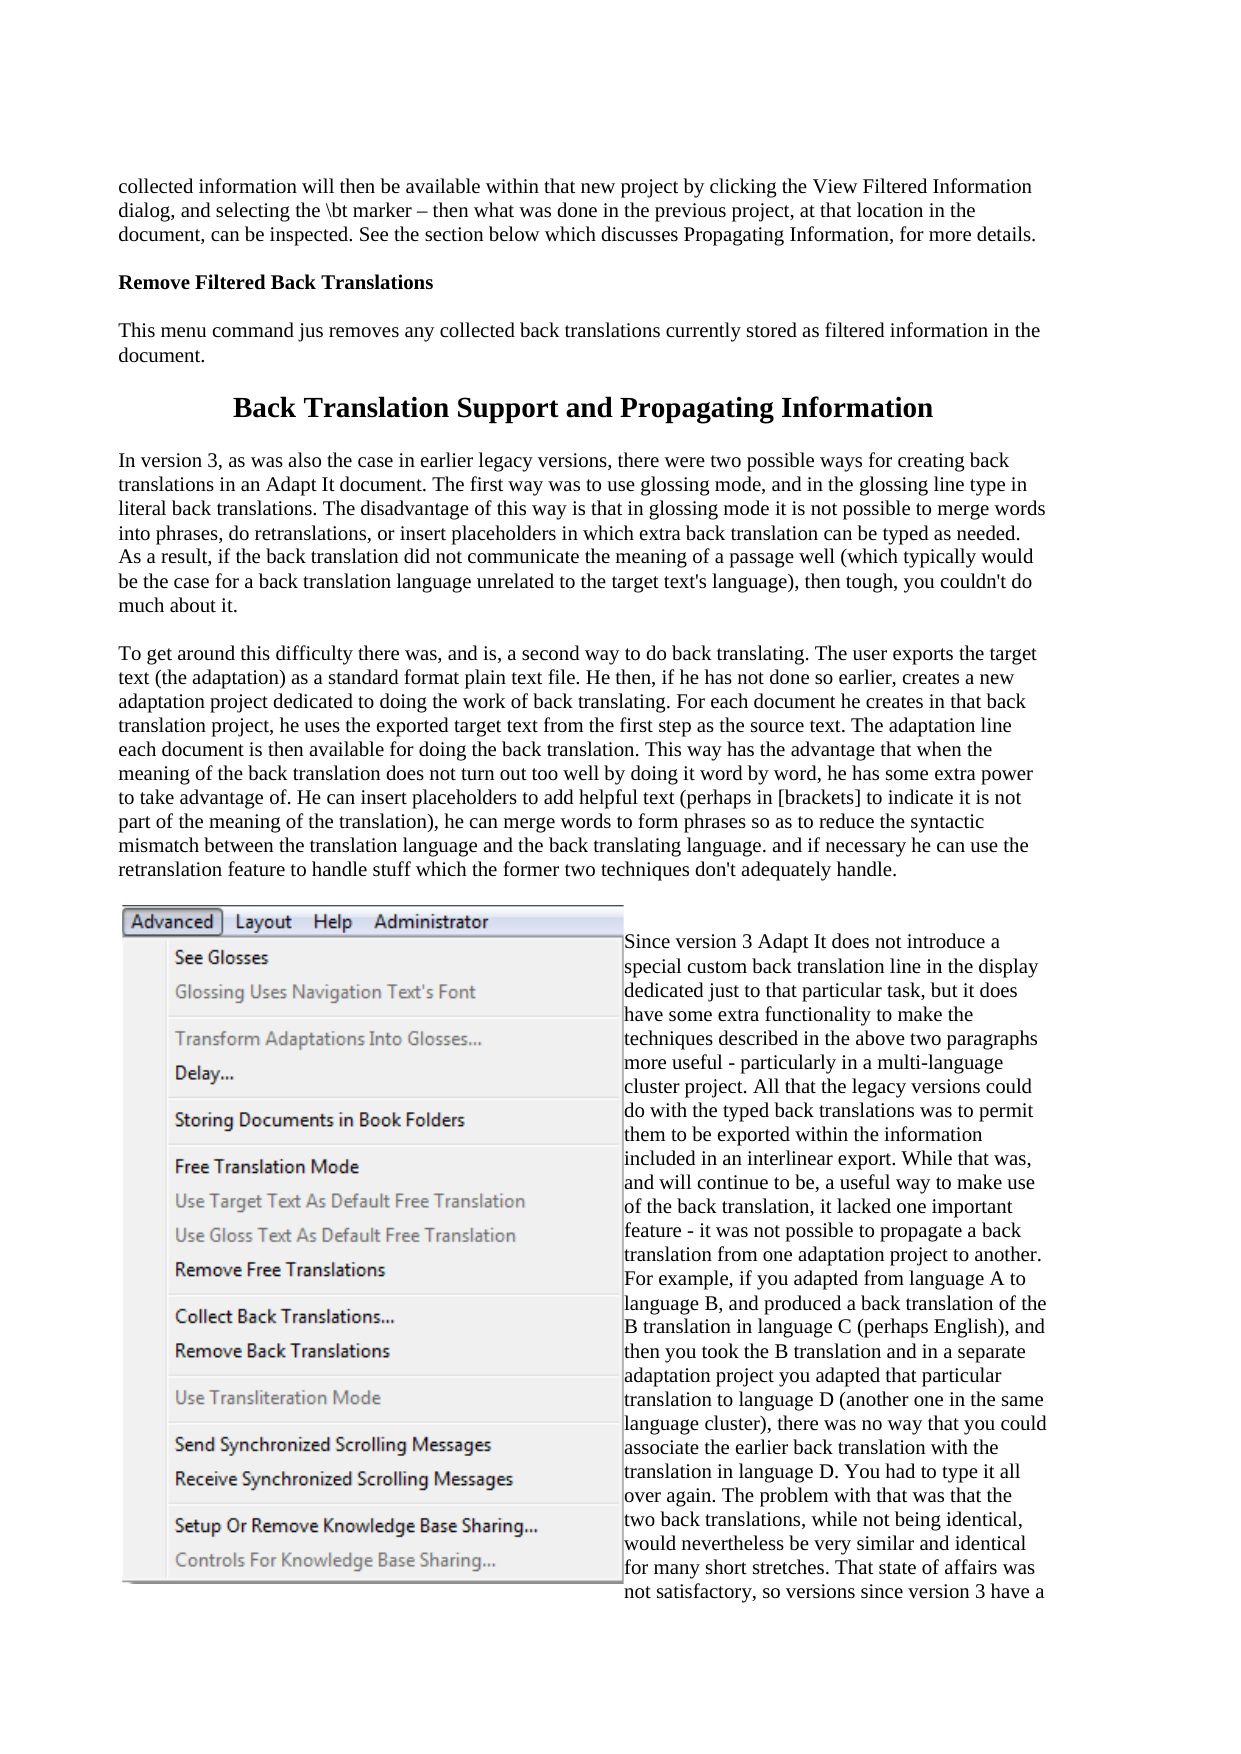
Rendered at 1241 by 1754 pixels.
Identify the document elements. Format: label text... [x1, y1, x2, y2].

picture [122, 905, 624, 1584]
text This menu command jus removes any collected back translations currently stored as filtered information in the document. [118, 318, 1048, 367]
text collected information will then be available within that new project by clicking the View Filtered Information dialog, and selecting the \bt marker – then what was done in the previous project, at that location in the document, can be inspected. See the section below which discusses Propagating Information, for more details. [118, 174, 1048, 246]
text To get around this difficulty there was, and is, a second way to do back translating. The user exports the target text (the adaptation) as a standard format plain text file. He then, if he has not done so earlier, creates a new adaptation project dedicated to doing the work of back translating. For each document he creates in that back translation project, he uses the exported target text from the first step as the source text. The adaptation line each document is then available for doing the back translation. This way has the advantage that when the meaning of the back translation does not turn out too well by doing it word by word, he has some extra power to take advantage of. He can insert placeholders to add helpful text (perhaps in [brackets] to indicate it is not part of the meaning of the translation), he can merge words to form phrases so as to reduce the syntactic mismatch between the translation language and the back translating language. and if necessary he can use the retranslation feature to handle stuff which the former two techniques don't adequately handle. [118, 641, 1048, 881]
text Since version 3 Adapt It does not introduce a special custom back translation line in the display dedicated just to that particular task, but it does have some extra functionality to make the techniques described in the above two paragraphs more useful - particularly in a multi-language cluster project. All that the legacy versions could do with the typed back translations was to permit them to be exported within the information included in an interlinear export. While that was, and will continue to be, a useful way to make use of the back translation, it lacked one important feature - it was not possible to propagate a back translation from one adaptation project to another. For example, if you adapted from language A to language B, and produced a back translation of the B translation in language C (perhaps English), and then you took the B translation and in a separate adaptation project you adapted that particular translation to language D (another one in the same language cluster), there was no way that you could associate the earlier back translation with the translation in language D. You had to type it all over again. The problem with that was that the two back translations, while not being identical, would nevertheless be very similar and identical for many short stretches. That state of affairs was not satisfactory, so versions since version 3 have a [118, 929, 1048, 1603]
text Back Translation Support and Propagating Information [118, 391, 1048, 424]
text In version 3, as was also the case in earlier legacy versions, there were two possible ways for creating back translations in an Adapt It document. The first way was to use glossing mode, and in the glossing line type in literal back translations. The disadvantage of this way is that in glossing mode it is not possible to merge words into phrases, do retranslations, or insert placeholders in which extra back translation can be typed as needed. As a result, if the back translation did not communicate the meaning of a passage well (which typically would be the case for a back translation language unrelated to the target text's language), then tough, you couldn't do much about it. [118, 448, 1048, 617]
text Remove Filtered Back Translations [118, 270, 1048, 294]
